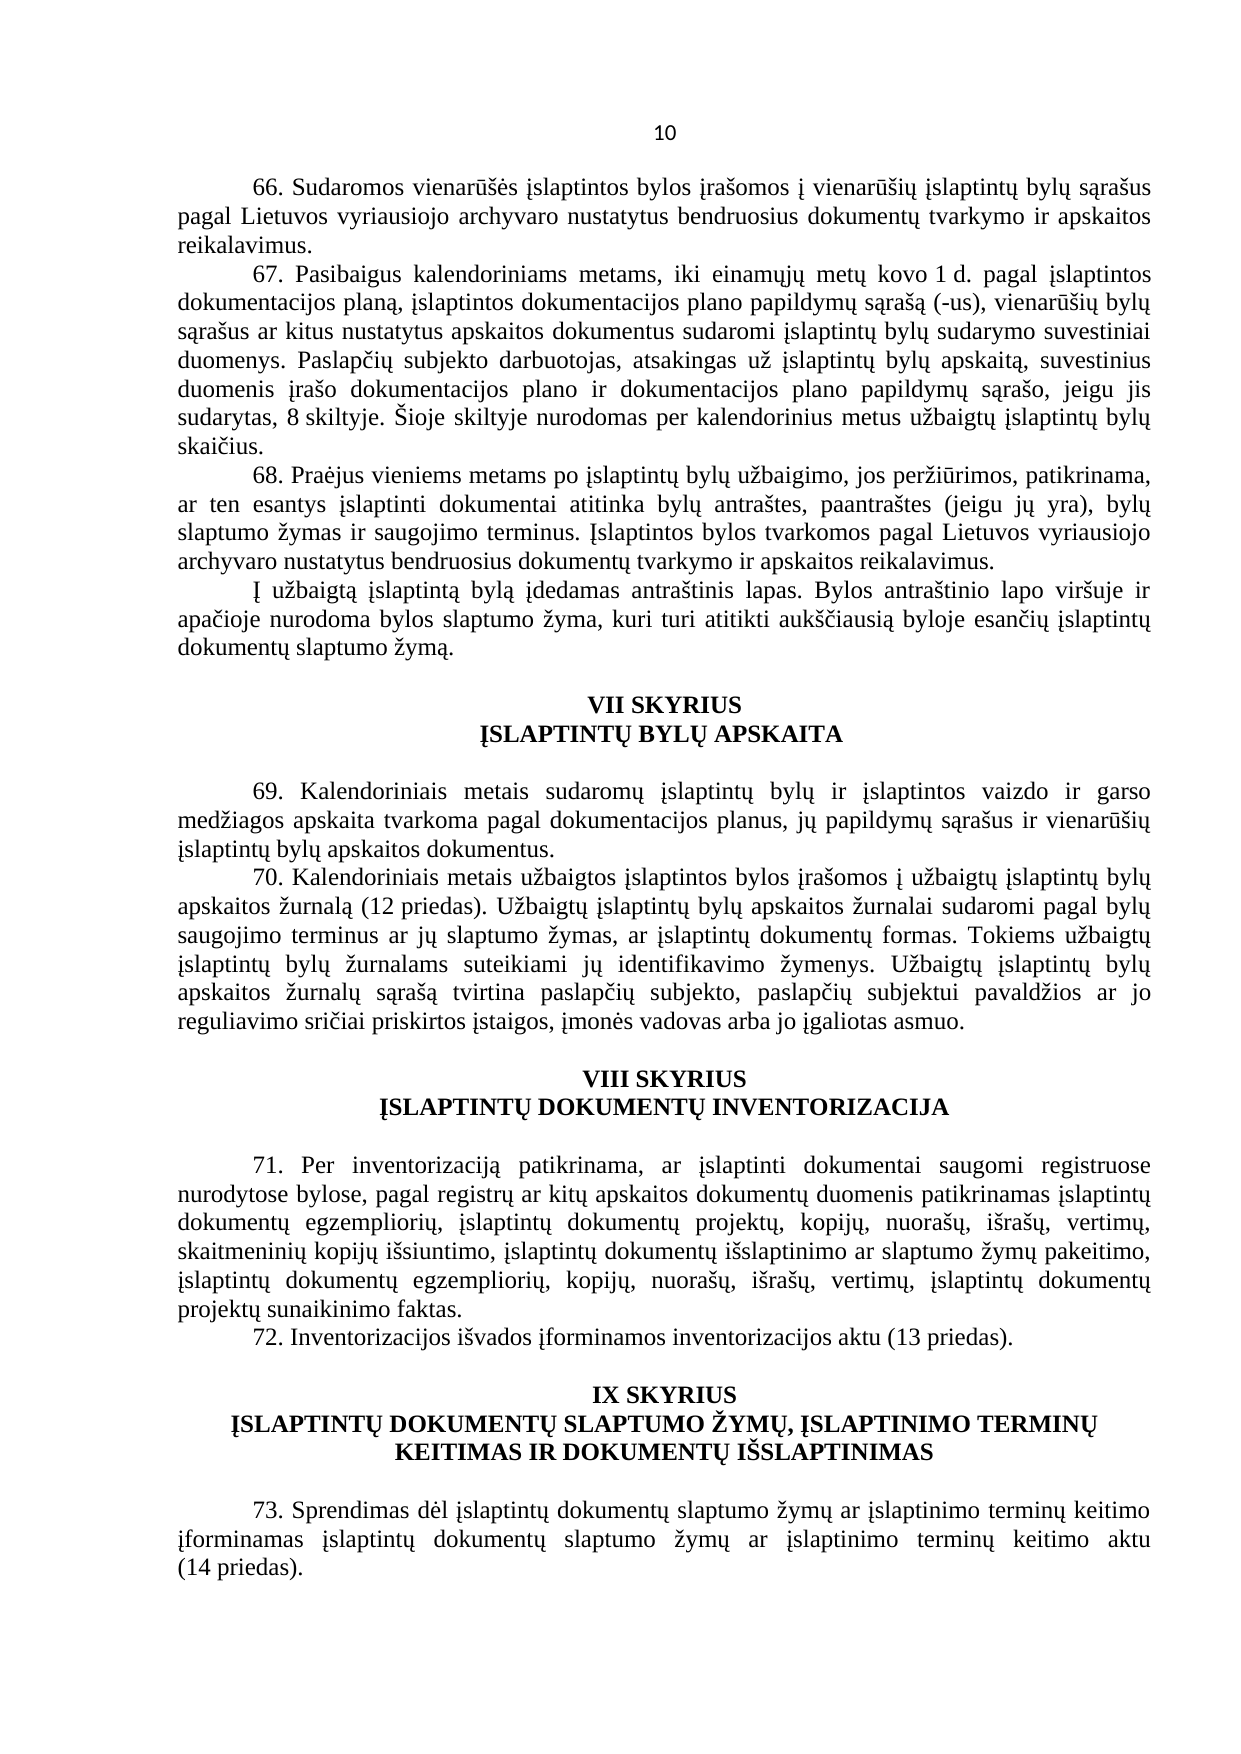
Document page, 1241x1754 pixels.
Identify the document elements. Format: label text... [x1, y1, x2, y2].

text 67. Pasibaigus kalendoriniams metams, iki einamųjų metų kovo 1 d. pagal įslaptintos dokumentacijos planą, įslaptintos dokumentacijos plano papildymų sąrašą (-us), vienarūšių bylų sąrašus ar kitus nustatytus apskaitos dokumentus sudaromi įslaptintų bylų sudarymo suvestiniai duomenys. Paslapčių subjekto darbuotojas, atsakingas už įslaptintų bylų apskaitą, suvestinius duomenis įrašo dokumentacijos plano ir dokumentacijos plano papildymų sąrašo, jeigu jis sudarytas, 8 skiltyje. Šioje skiltyje nurodomas per kalendorinius metus užbaigtų įslaptintų bylų skaičius. [177, 259, 1152, 460]
text Į užbaigtą įslaptintą bylą įdedamas antraštinis lapas. Bylos antraštinio lapo viršuje ir apačioje nurodoma bylos slaptumo žyma, kuri turi atitikti aukščiausią byloje esančių įslaptintų dokumentų slaptumo žymą. [177, 575, 1152, 661]
text 66. Sudaromos vienarūšės įslaptintos bylos įrašomos į vienarūšių įslaptintų bylų sąrašus pagal Lietuvos vyriausiojo archyvaro nustatytus bendruosius dokumentų tvarkymo ir apskaitos reikalavimus. [177, 172, 1152, 259]
text VII SKYRIUS [177, 690, 1152, 719]
text 73. Sprendimas dėl įslaptintų dokumentų slaptumo žymų ar įslaptinimo terminų keitimo įforminamas įslaptintų dokumentų slaptumo žymų ar įslaptinimo terminų keitimo aktu (14 priedas). [177, 1495, 1152, 1581]
text ĮSLAPTINTŲ DOKUMENTŲ INVENTORIZACIJA [177, 1092, 1152, 1121]
text 71. Per inventorizaciją patikrinama, ar įslaptinti dokumentai saugomi registruose nurodytose bylose, pagal registrų ar kitų apskaitos dokumentų duomenis patikrinamas įslaptintų dokumentų egzempliorių, įslaptintų dokumentų projektų, kopijų, nuorašų, išrašų, vertimų, skaitmeninių kopijų išsiuntimo, įslaptintų dokumentų išslaptinimo ar slaptumo žymų pakeitimo, įslaptintų dokumentų egzempliorių, kopijų, nuorašų, išrašų, vertimų, įslaptintų dokumentų projektų sunaikinimo faktas. [177, 1150, 1152, 1322]
text ĮSLAPTINTŲ DOKUMENTŲ SLAPTUMO ŽYMŲ, ĮSLAPTINIMO TERMINŲ KEITIMAS IR DOKUMENTŲ IŠSLAPTINIMas [177, 1409, 1152, 1466]
text 68. Praėjus vieniems metams po įslaptintų bylų užbaigimo, jos peržiūrimos, patikrinama, ar ten esantys įslaptinti dokumentai atitinka bylų antraštes, paantraštes (jeigu jų yra), bylų slaptumo žymas ir saugojimo terminus. Įslaptintos bylos tvarkomos pagal Lietuvos vyriausiojo archyvaro nustatytus bendruosius dokumentų tvarkymo ir apskaitos reikalavimus. [177, 460, 1152, 575]
text IX SKYRIUS [177, 1380, 1152, 1409]
text 70. Kalendoriniais metais užbaigtos įslaptintos bylos įrašomos į užbaigtų įslaptintų bylų apskaitos žurnalą (12 priedas). Užbaigtų įslaptintų bylų apskaitos žurnalai sudaromi pagal bylų saugojimo terminus ar jų slaptumo žymas, ar įslaptintų dokumentų formas. Tokiems užbaigtų įslaptintų bylų žurnalams suteikiami jų identifikavimo žymenys. Užbaigtų įslaptintų bylų apskaitos žurnalų sąrašą tvirtina paslapčių subjekto, paslapčių subjektui pavaldžios ar jo reguliavimo sričiai priskirtos įstaigos, įmonės vadovas arba jo įgaliotas asmuo. [177, 862, 1152, 1035]
text ĮSLAPTINTŲ BYLŲ APSKAITA [177, 719, 1152, 747]
text 72. Inventorizacijos išvados įforminamos inventorizacijos aktu (13 priedas). [177, 1322, 1152, 1351]
text 69. Kalendoriniais metais sudaromų įslaptintų bylų ir įslaptintos vaizdo ir garso medžiagos apskaita tvarkoma pagal dokumentacijos planus, jų papildymų sąrašus ir vienarūšių įslaptintų bylų apskaitos dokumentus. [177, 776, 1152, 862]
text VIII SKYRIUS [177, 1064, 1152, 1092]
